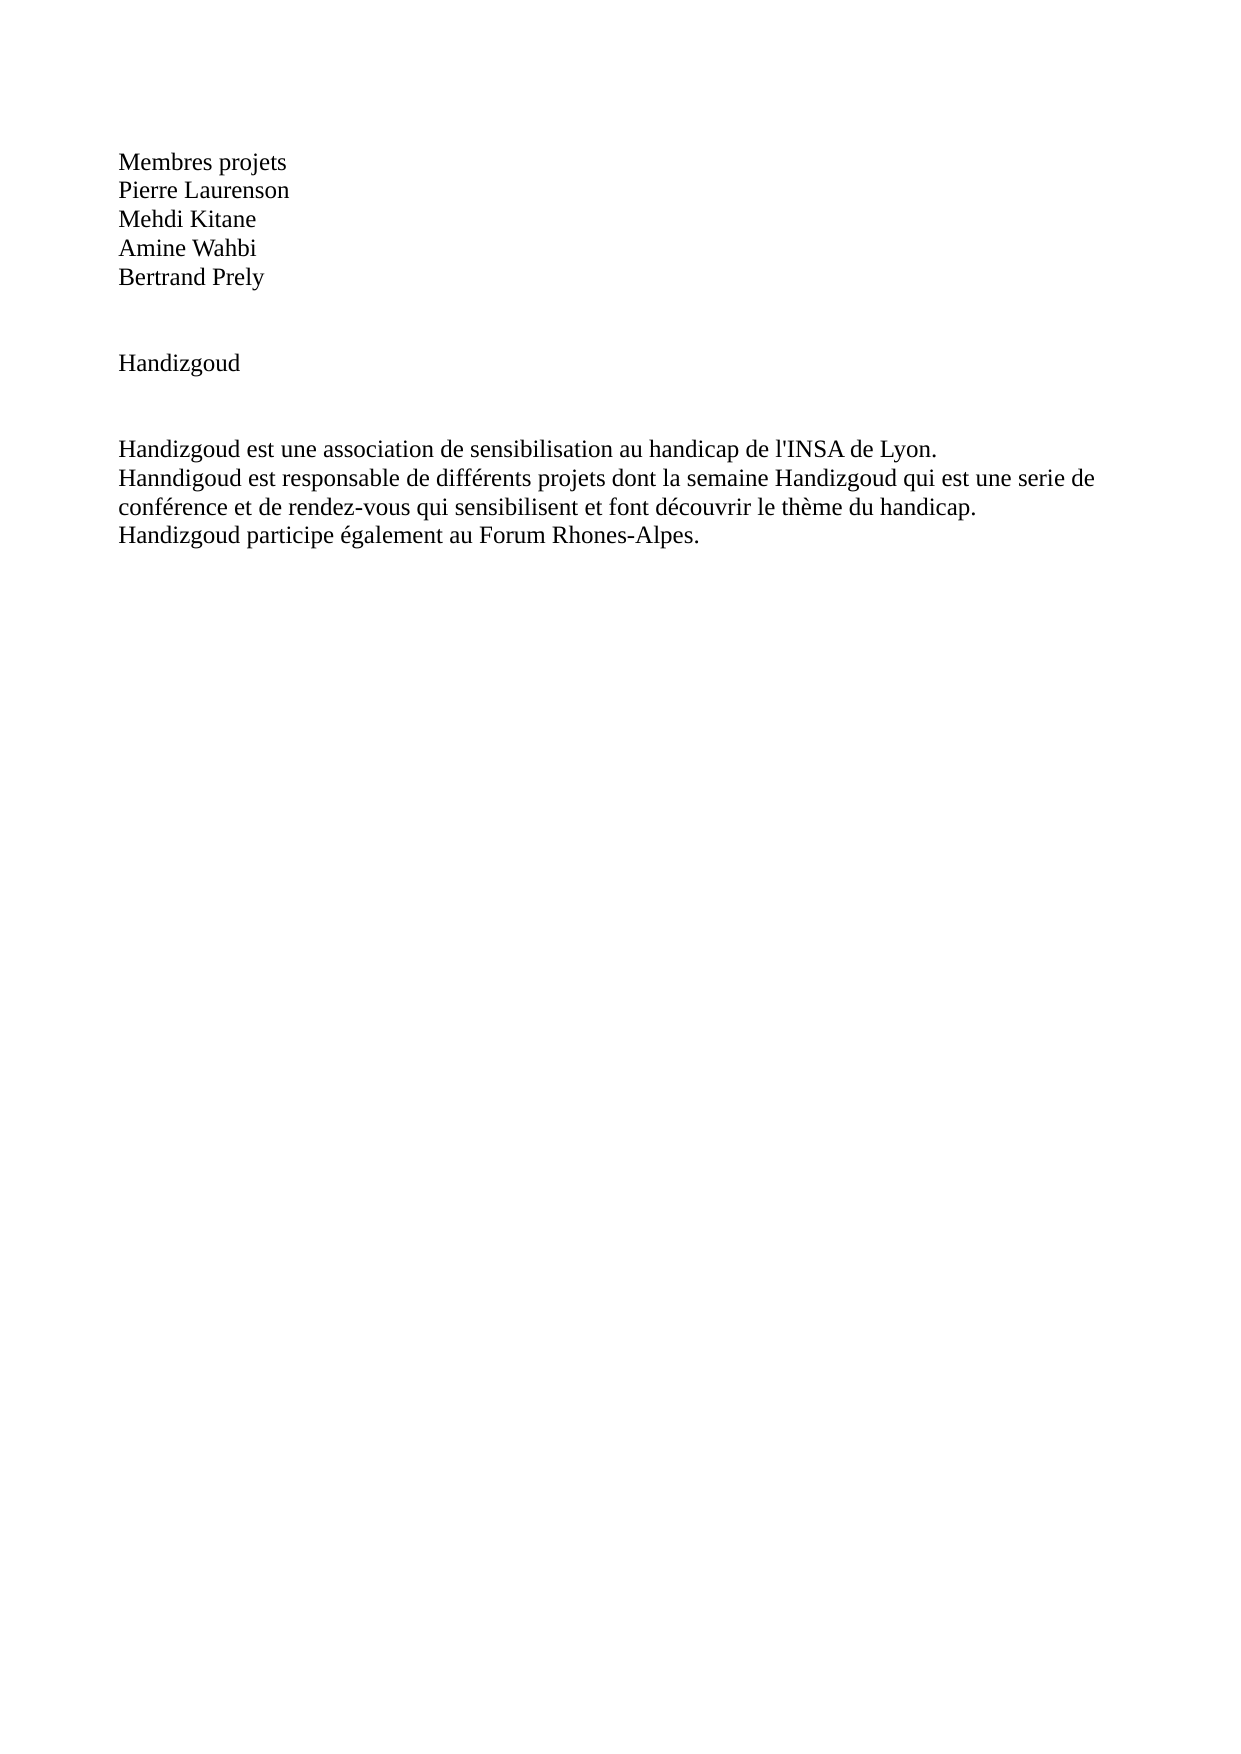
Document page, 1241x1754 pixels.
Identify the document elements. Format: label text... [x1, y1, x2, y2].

text Mehdi Kitane [118, 204, 1122, 233]
text Handizgoud est une association de sensibilisation au handicap de l'INSA de Lyon. [118, 434, 1122, 463]
text Membres projets [118, 147, 1122, 176]
text Handizgoud participe également au Forum Rhones-Alpes. [118, 521, 1122, 549]
text Handizgoud [118, 348, 1122, 377]
text Bertrand Prely [118, 262, 1122, 291]
text Hanndigoud est responsable de différents projets dont la semaine Handizgoud qui est une serie de conférence et de rendez-vous qui sensibilisent et font découvrir le thème du handicap. [118, 463, 1122, 521]
text Amine Wahbi [118, 233, 1122, 262]
text Pierre Laurenson [118, 176, 1122, 204]
